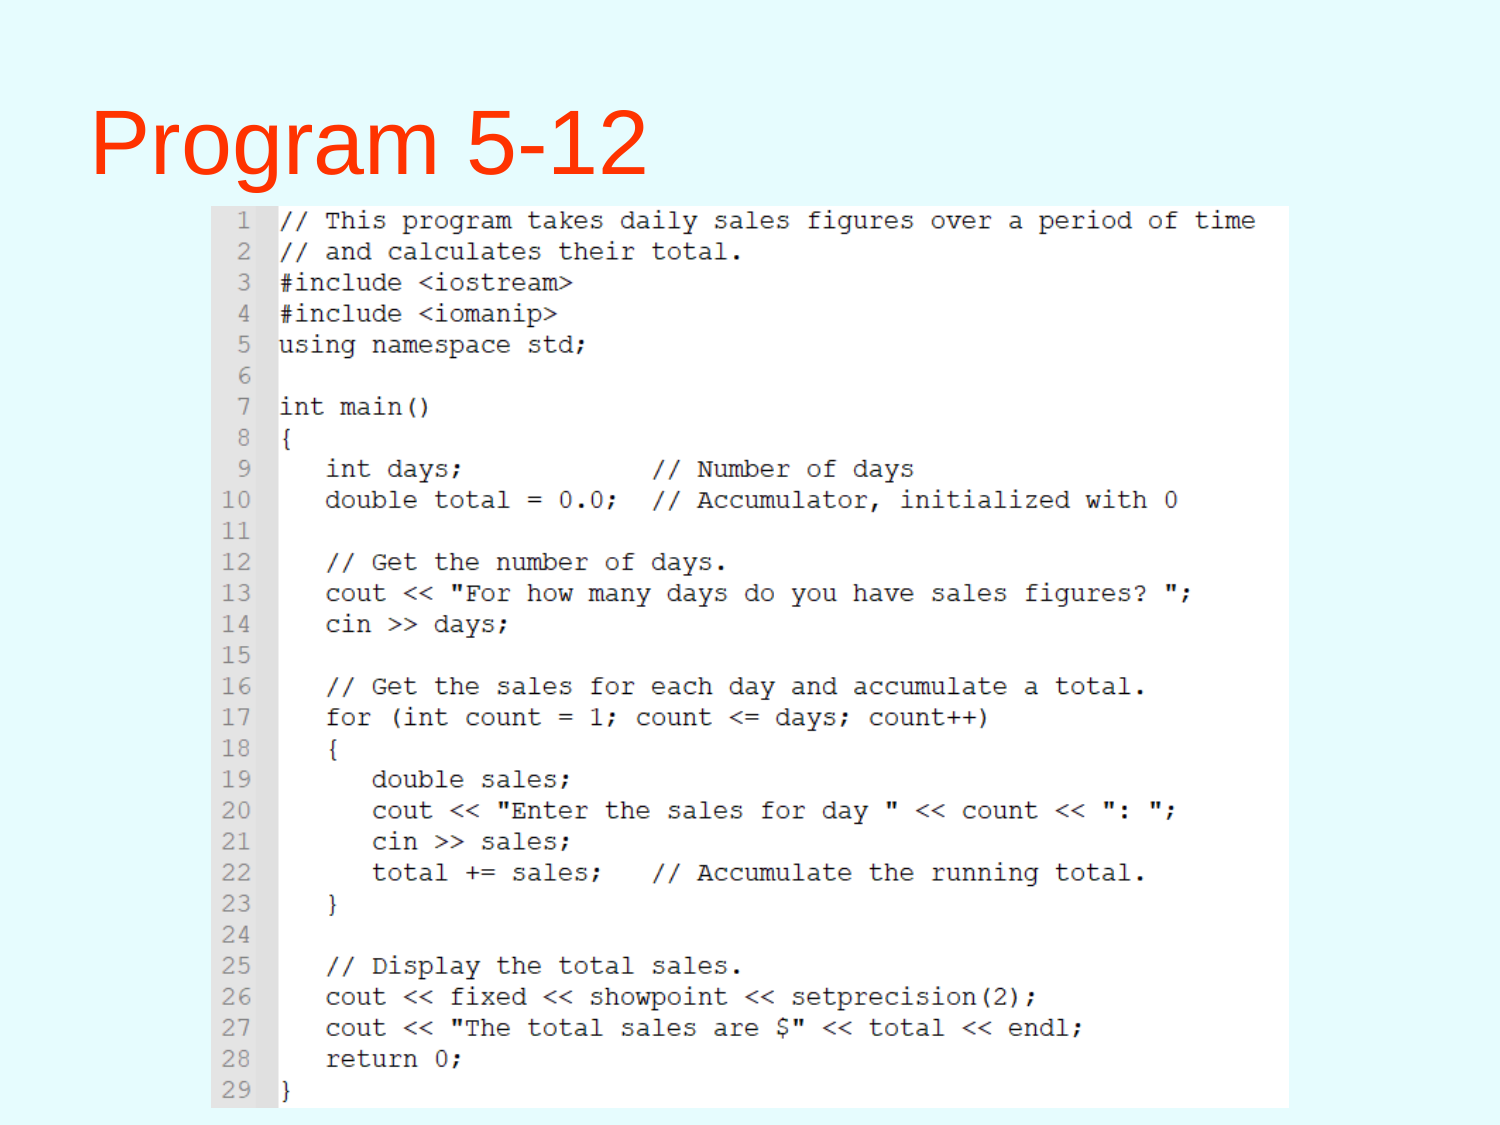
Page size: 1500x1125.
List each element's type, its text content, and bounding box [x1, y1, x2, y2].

title Program 5-12 [75, 45, 1423, 231]
picture [211, 206, 1289, 1108]
